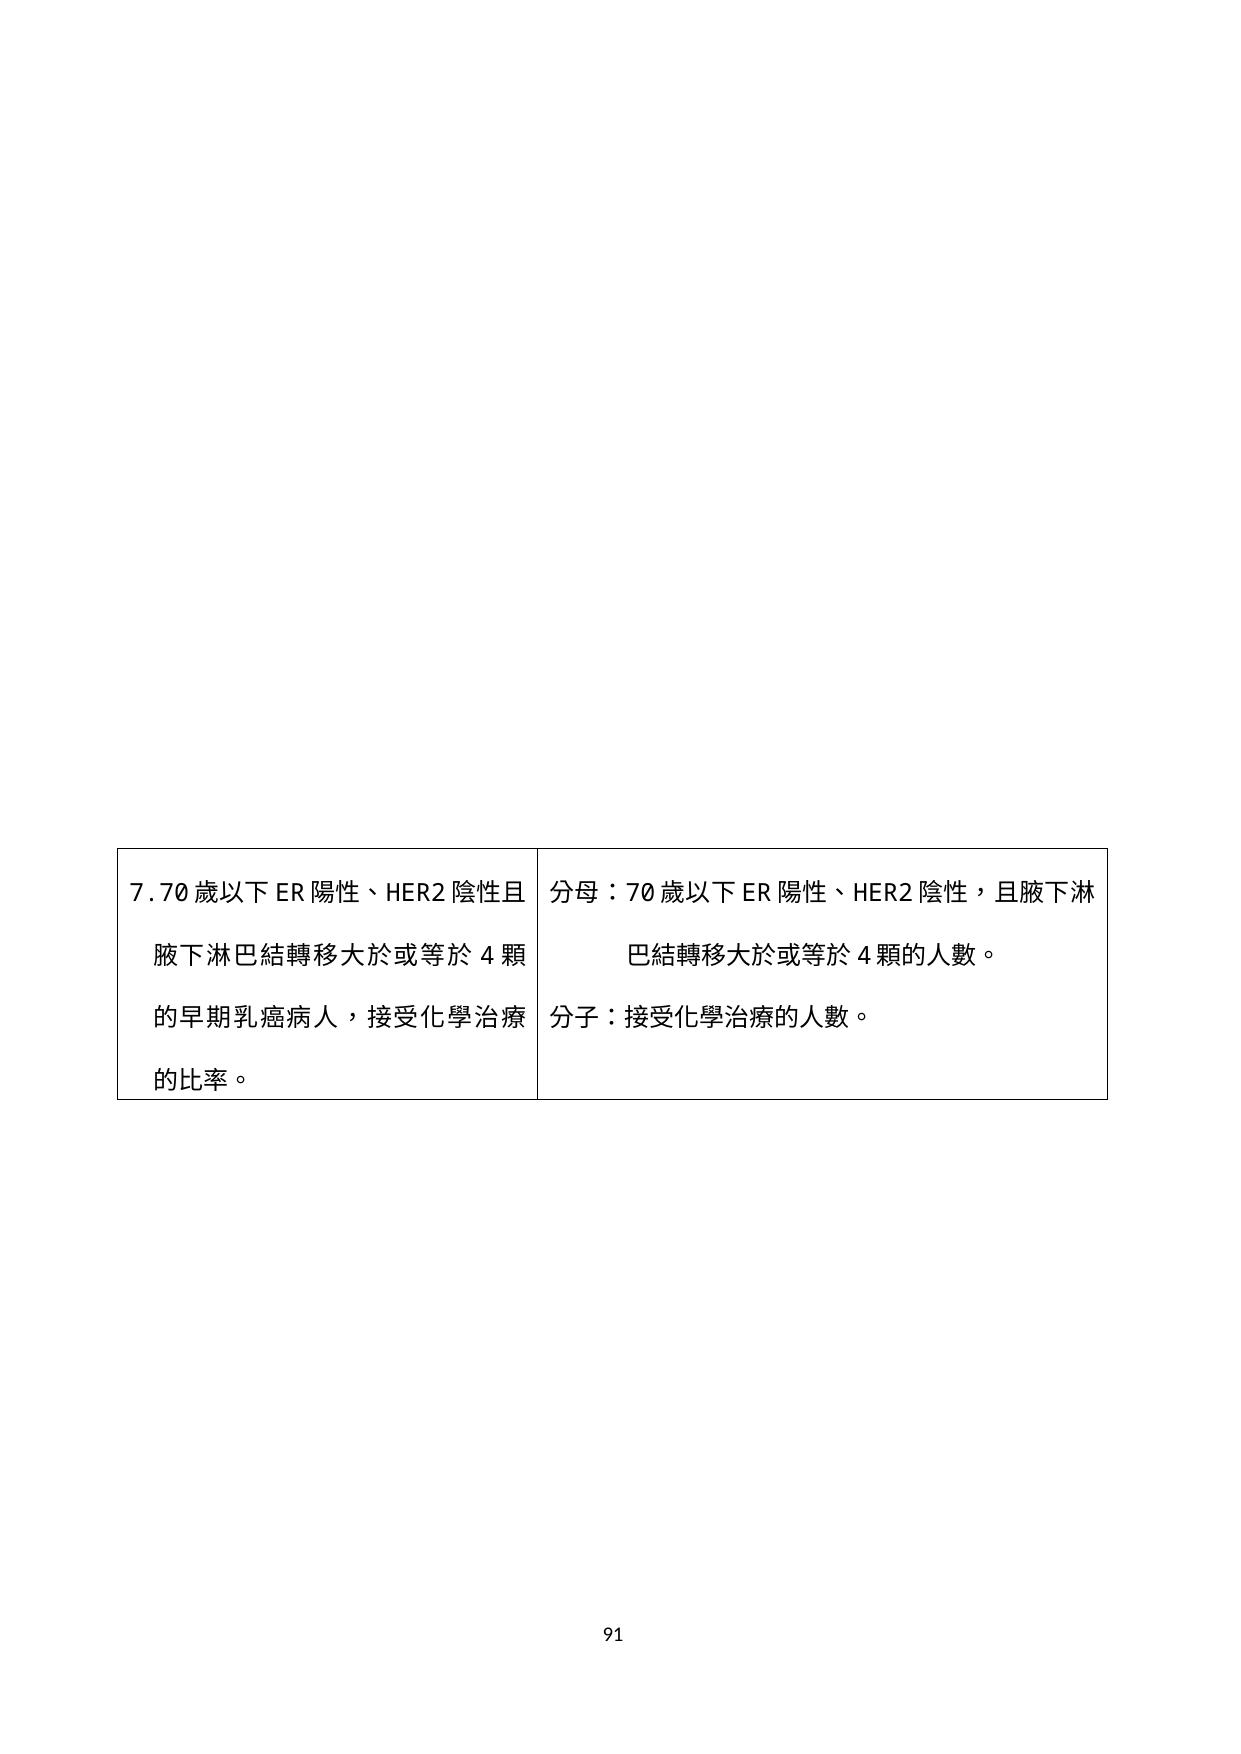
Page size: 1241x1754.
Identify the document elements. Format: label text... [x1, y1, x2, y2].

table_cell 7.70歲以下ER陽性、HER2陰性且腋下淋巴結轉移大於或等於4顆的早期乳癌病人，接受化學治療的比率。 [118, 849, 537, 1099]
table_cell 分母：70歲以下ER陽性、HER2陰性，且腋下淋巴結轉移大於或等於4顆的人數。 分子：接受化學治療的人數。 [538, 849, 1107, 1099]
